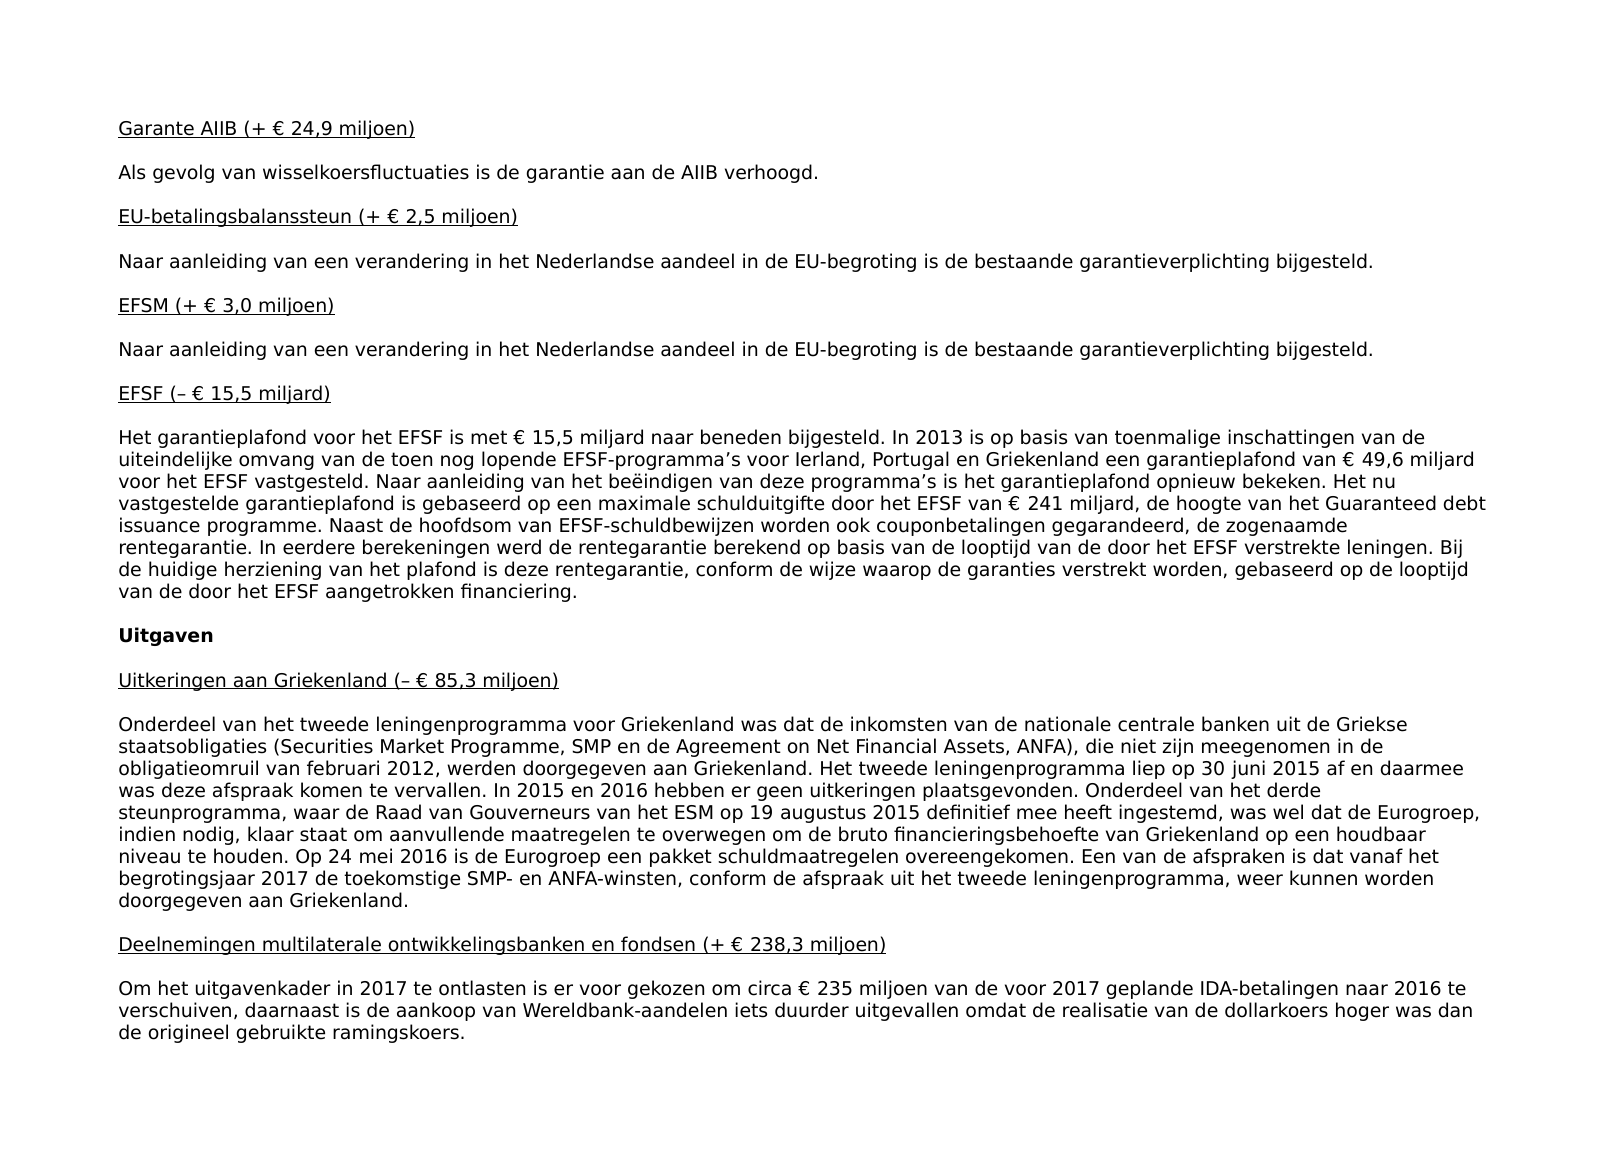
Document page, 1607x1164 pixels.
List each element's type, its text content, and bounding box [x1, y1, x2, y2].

subtitle EFSF (– € 15,5 miljard) [118, 383, 1488, 405]
subtitle EFSM (+ € 3,0 miljoen) [118, 295, 1488, 317]
subtitle Uitkeringen aan Griekenland (– € 85,3 miljoen) [118, 669, 1488, 691]
text Als gevolg van wisselkoersfluctuaties is de garantie aan de AIIB verhoogd. [118, 162, 1488, 184]
subtitle Garante AIIB (+ € 24,9 miljoen) [118, 118, 1488, 140]
text Naar aanleiding van een verandering in het Nederlandse aandeel in de EU-begroting is de bestaande garantieverplichting bijgesteld. [118, 251, 1488, 273]
subtitle Uitgaven [118, 625, 1488, 647]
text Het garantieplafond voor het EFSF is met € 15,5 miljard naar beneden bijgesteld. In 2013 is op basis van toenmalige inschattingen van de uiteindelijke omvang van de toen nog lopende EFSF-programma’s voor Ierland, Portugal en Griekenland een garantieplafond van € 49,6 miljard voor het EFSF vastgesteld. Naar aanleiding van het beëindigen van deze programma’s is het garantieplafond opnieuw bekeken. Het nu vastgestelde garantieplafond is gebaseerd op een maximale schulduitgifte door het EFSF van € 241 miljard, de hoogte van het Guaranteed debt issuance programme. Naast de hoofdsom van EFSF-schuldbewijzen worden ook couponbetalingen gegarandeerd, de zogenaamde rentegarantie. In eerdere berekeningen werd de rentegarantie berekend op basis van de looptijd van de door het EFSF verstrekte leningen. Bij de huidige herziening van het plafond is deze rentegarantie, conform de wijze waarop de garanties verstrekt worden, gebaseerd op de looptijd van de door het EFSF aangetrokken financiering. [118, 427, 1488, 603]
text Naar aanleiding van een verandering in het Nederlandse aandeel in de EU-begroting is de bestaande garantieverplichting bijgesteld. [118, 339, 1488, 361]
text Onderdeel van het tweede leningenprogramma voor Griekenland was dat de inkomsten van de nationale centrale banken uit de Griekse staatsobligaties (Securities Market Programme, SMP en de Agreement on Net Financial Assets, ANFA), die niet zijn meegenomen in de obligatieomruil van februari 2012, werden doorgegeven aan Griekenland. Het tweede leningenprogramma liep op 30 juni 2015 af en daarmee was deze afspraak komen te vervallen. In 2015 en 2016 hebben er geen uitkeringen plaatsgevonden. Onderdeel van het derde steunprogramma, waar de Raad van Gouverneurs van het ESM op 19 augustus 2015 definitief mee heeft ingestemd, was wel dat de Eurogroep, indien nodig, klaar staat om aanvullende maatregelen te overwegen om de bruto financieringsbehoefte van Griekenland op een houdbaar niveau te houden. Op 24 mei 2016 is de Eurogroep een pakket schuldmaatregelen overeengekomen. Een van de afspraken is dat vanaf het begrotingsjaar 2017 de toekomstige SMP- en ANFA-winsten, conform de afspraak uit het tweede leningenprogramma, weer kunnen worden doorgegeven aan Griekenland. [118, 714, 1488, 911]
subtitle Deelnemingen multilaterale ontwikkelingsbanken en fondsen (+ € 238,3 miljoen) [118, 934, 1488, 956]
text Om het uitgavenkader in 2017 te ontlasten is er voor gekozen om circa € 235 miljoen van de voor 2017 geplande IDA-betalingen naar 2016 te verschuiven, daarnaast is de aankoop van Wereldbank-aandelen iets duurder uitgevallen omdat de realisatie van de dollarkoers hoger was dan de origineel gebruikte ramingskoers. [118, 978, 1488, 1044]
subtitle EU-betalingsbalanssteun (+ € 2,5 miljoen) [118, 206, 1488, 228]
